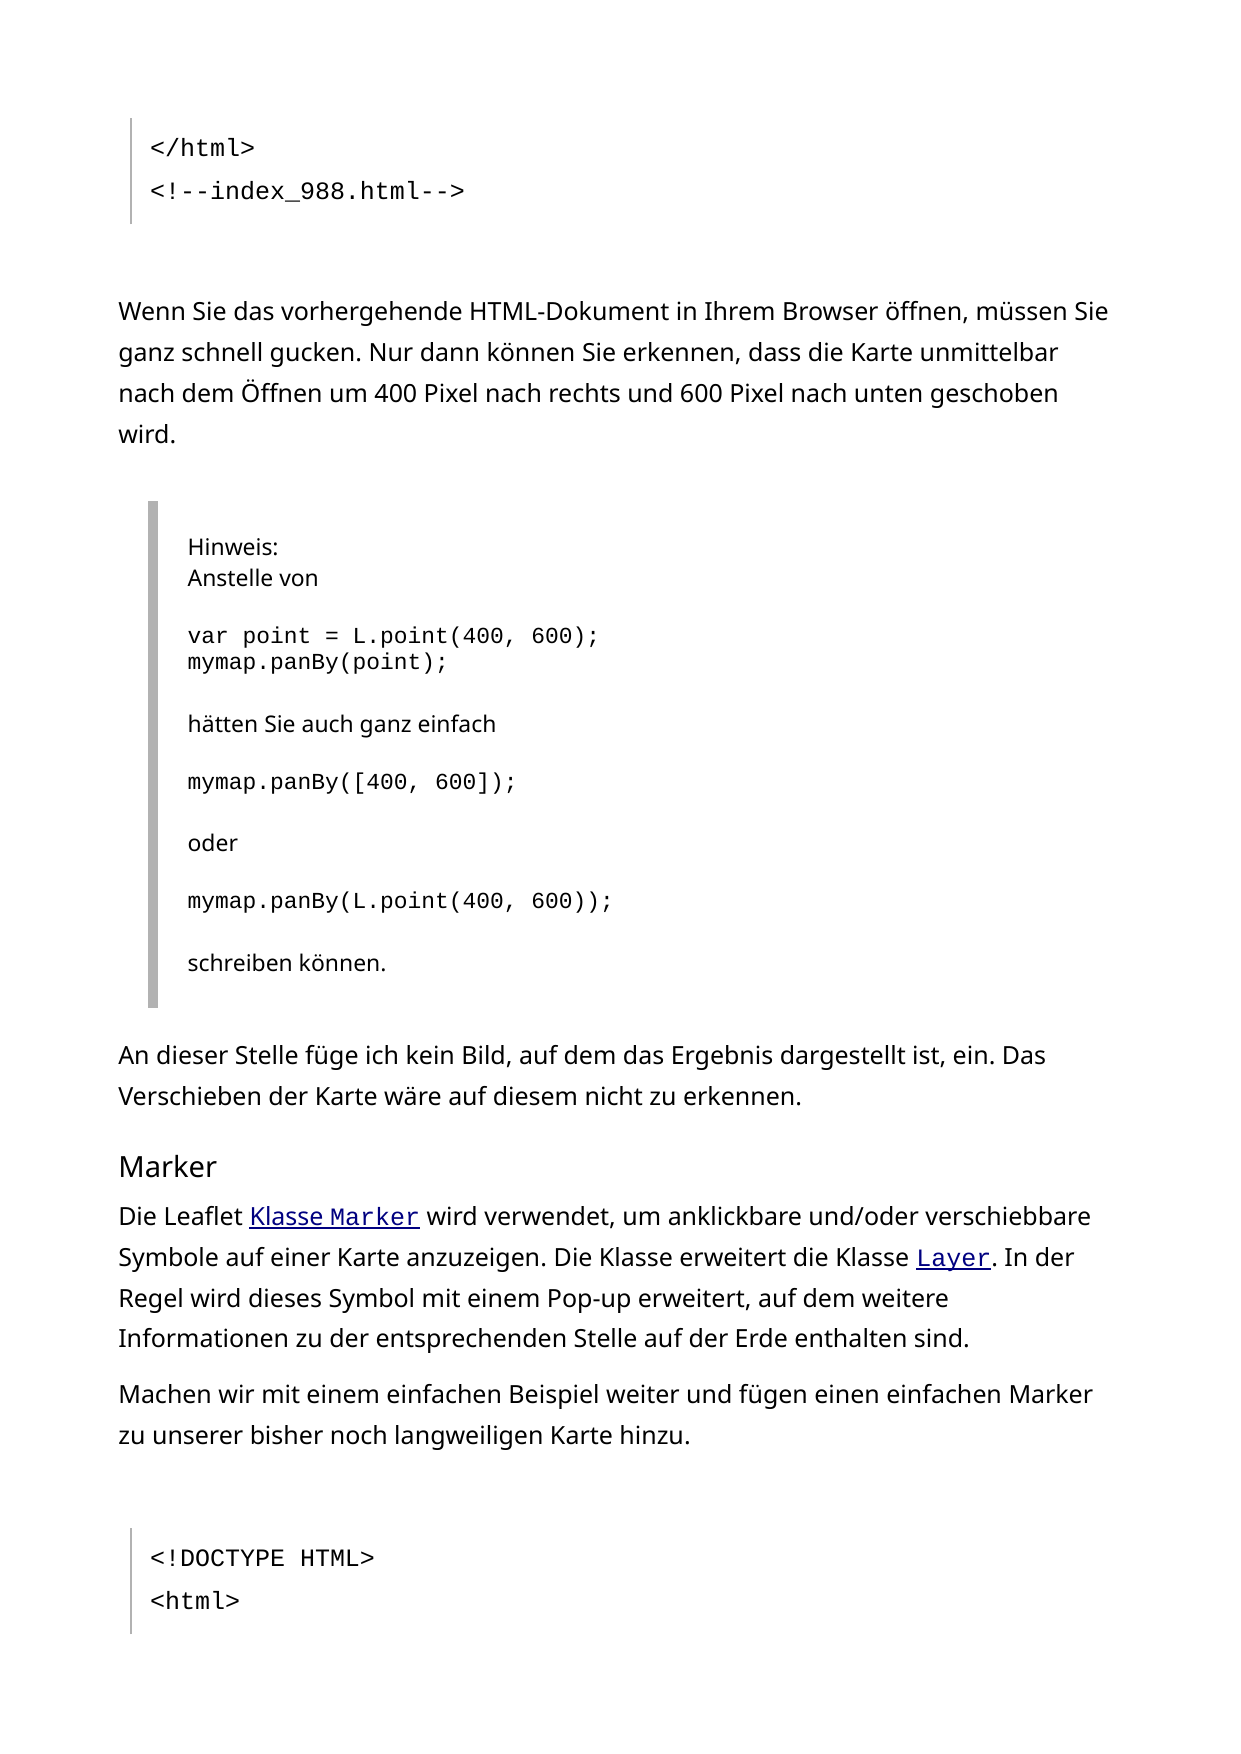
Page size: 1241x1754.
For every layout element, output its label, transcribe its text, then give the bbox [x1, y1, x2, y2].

text </html> [132, 118, 1122, 161]
text Die Leaflet Klasse Marker wird verwendet, um anklickbare und/oder verschiebbare Symbole auf einer Karte anzuzeigen. Die Klasse erweitert die Klasse Layer. In der Regel wird dieses Symbol mit einem Pop-up erweitert, auf dem weitere Informationen zu der entsprechenden Stelle auf der Erde enthalten sind. [118, 1198, 1122, 1355]
text Wenn Sie das vorhergehende HTML-Dokument in Ihrem Browser öffnen, müssen Sie ganz schnell gucken. Nur dann können Sie erkennen, dass die Karte unmittelbar nach dem Öffnen um 400 Pixel nach rechts und 600 Pixel nach unten geschoben wird. [118, 294, 1122, 451]
text <html> [132, 1571, 1122, 1634]
text Machen wir mit einem einfachen Beispiel weiter und fügen einen einfachen Marker zu unserer bisher noch langweiligen Karte hinzu. [118, 1377, 1122, 1451]
text <!--index_988.html--> [132, 161, 1122, 224]
text Hinweis: Anstelle von var point = L.point(400, 600); mymap.panBy(point); hätten Sie auch ganz einfach mymap.panBy([400, 600]); oder mymap.panBy(L.point(400, 600)); schreiben können. [158, 501, 1093, 1008]
subtitle Marker [118, 1146, 1122, 1186]
text An dieser Stelle füge ich kein Bild, auf dem das Ergebnis dargestellt ist, ein. Das Verschieben der Karte wäre auf diesem nicht zu erkennen. [118, 1037, 1122, 1112]
text <!DOCTYPE HTML> [132, 1528, 1122, 1571]
